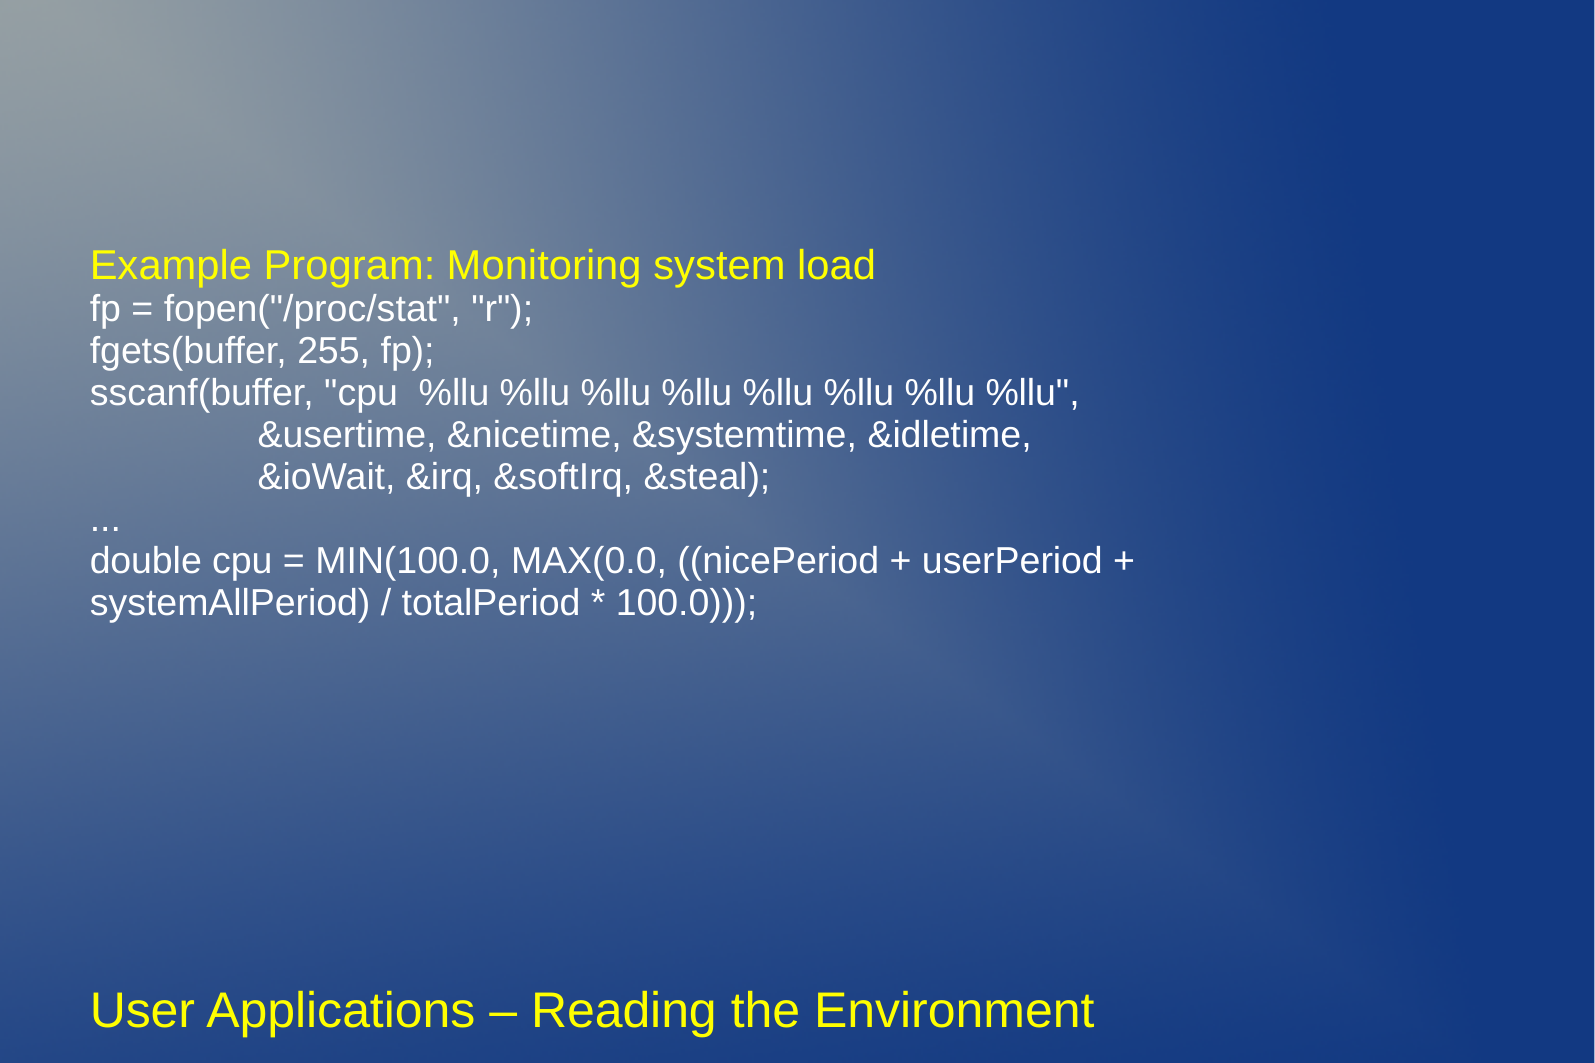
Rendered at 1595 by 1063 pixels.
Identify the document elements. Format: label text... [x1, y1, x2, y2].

text_box User Applications – Reading the Environment [75, 975, 1111, 1046]
text_box Example Program: Monitoring system load fp = fopen("/proc/stat", "r"); fgets(buffer, 255, fp); sscanf(buffer, "cpu %llu %llu %llu %llu %llu %llu %llu %llu", &usertime, &nicetime, &systemtime, &idletime, &ioWait, &irq, &softIrq, &steal); ... double cpu = MIN(100.0, MAX(0.0, ((nicePeriod + userPeriod + systemAllPeriod) / totalPeriod * 100.0))); [75, 187, 1426, 674]
picture [0, 0, 1595, 1063]
